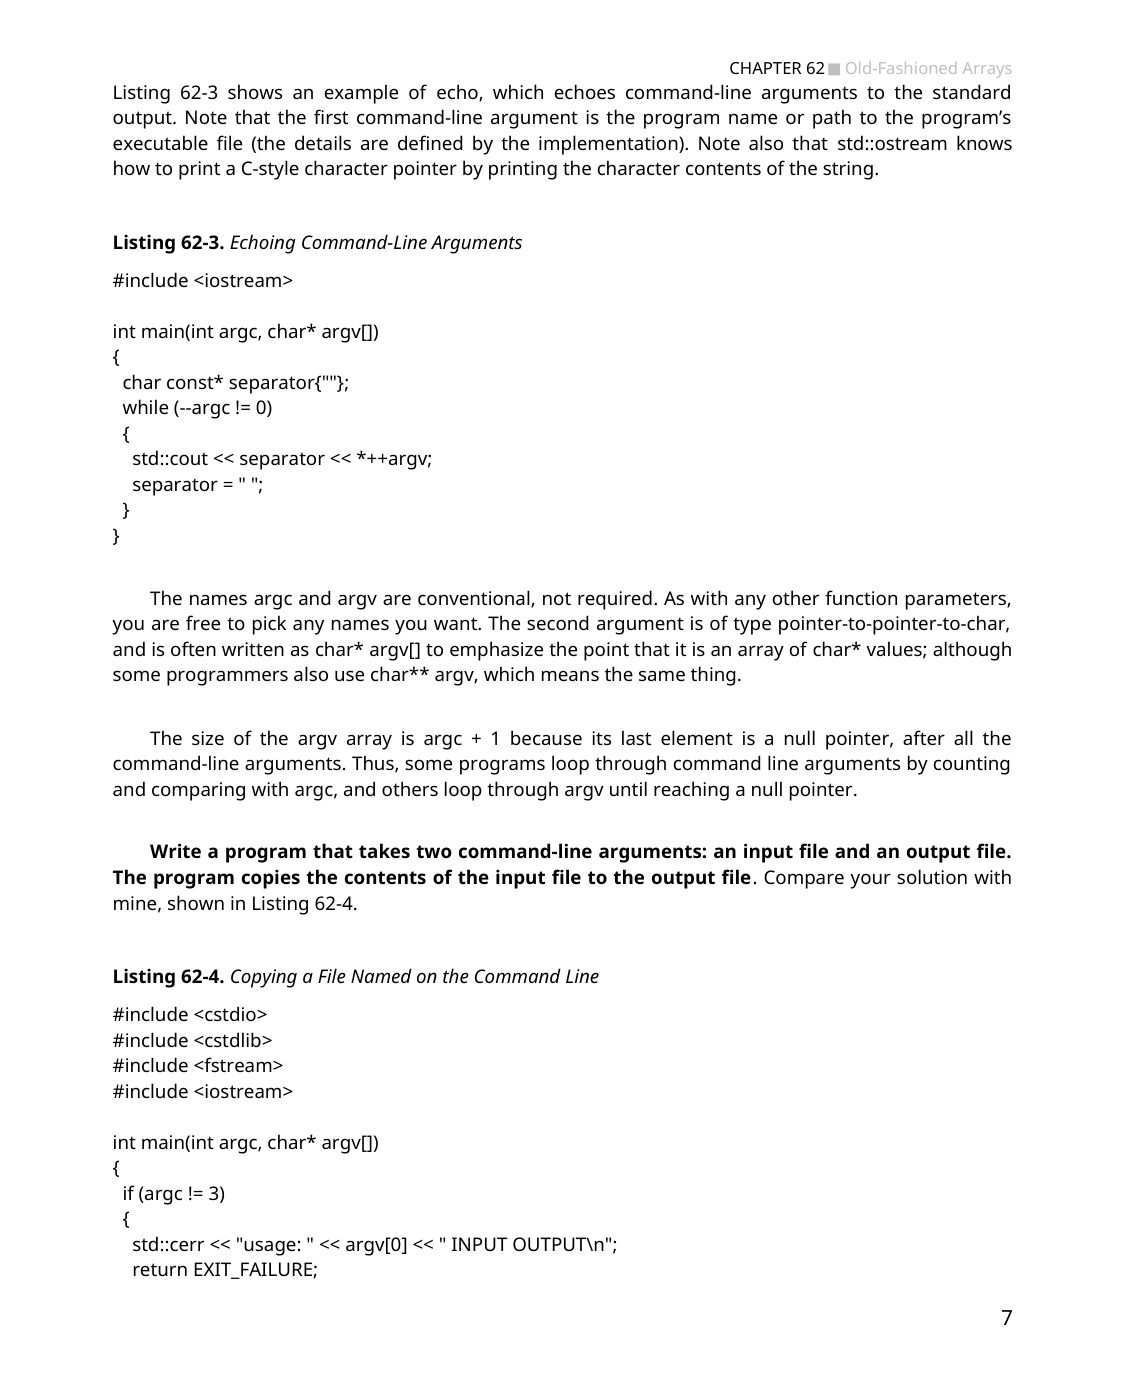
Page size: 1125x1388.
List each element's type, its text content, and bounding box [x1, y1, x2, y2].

text Write a program that takes two command-line arguments: an input file and an output file. The program copies the contents of the input file to the output file. Compare your solution with mine, shown in Listing 62-4. [112, 839, 1012, 915]
text #include <cstdio> [112, 1001, 1012, 1027]
text return EXIT_FAILURE; [112, 1257, 1012, 1282]
text std::cerr << "usage: " << argv[0] << " INPUT OUTPUT\n"; [112, 1231, 1012, 1257]
text { [112, 1154, 1012, 1180]
text while (--argc != 0) [112, 394, 1012, 420]
text } [112, 522, 1012, 548]
text } [112, 497, 1012, 522]
text int main(int argc, char* argv[]) [112, 1129, 1012, 1154]
text Listing 62-3 shows an example of echo, which echoes command-line arguments to the standard output. Note that the first command-line argument is the program name or path to the program’s executable file (the details are defined by the implementation). Note also that std::ostream knows how to print a C-style character pointer by printing the character contents of the string. [112, 79, 1012, 181]
text int main(int argc, char* argv[]) [112, 318, 1012, 343]
text { [112, 1206, 1012, 1231]
text #include <cstdlib> [112, 1027, 1012, 1052]
text std::cout << separator << *++argv; [112, 446, 1012, 471]
text #include <fstream> [112, 1052, 1012, 1078]
text #include <iostream> [112, 1078, 1012, 1103]
text separator = " "; [112, 471, 1012, 497]
text char const* separator{""}; [112, 369, 1012, 394]
text Listing 62-4. Copying a File Named on the Command Line [112, 963, 1012, 989]
text The names argc and argv are conventional, not required. As with any other function parameters, you are free to pick any names you want. The second argument is of type pointer-to-pointer-to-char, and is often written as char* argv[] to emphasize the point that it is an array of char* values; although some programmers also use char** argv, which means the same thing. [112, 585, 1012, 687]
text if (argc != 3) [112, 1180, 1012, 1206]
text { [112, 343, 1012, 369]
text { [112, 420, 1012, 446]
text Listing 62-3. Echoing Command-Line Arguments [112, 229, 1012, 254]
text The size of the argv array is argc + 1 because its last element is a null pointer, after all the command-line arguments. Thus, some programs loop through command line arguments by counting and comparing with argc, and others loop through argv until reaching a null pointer. [112, 725, 1012, 801]
text #include <iostream> [112, 267, 1012, 292]
